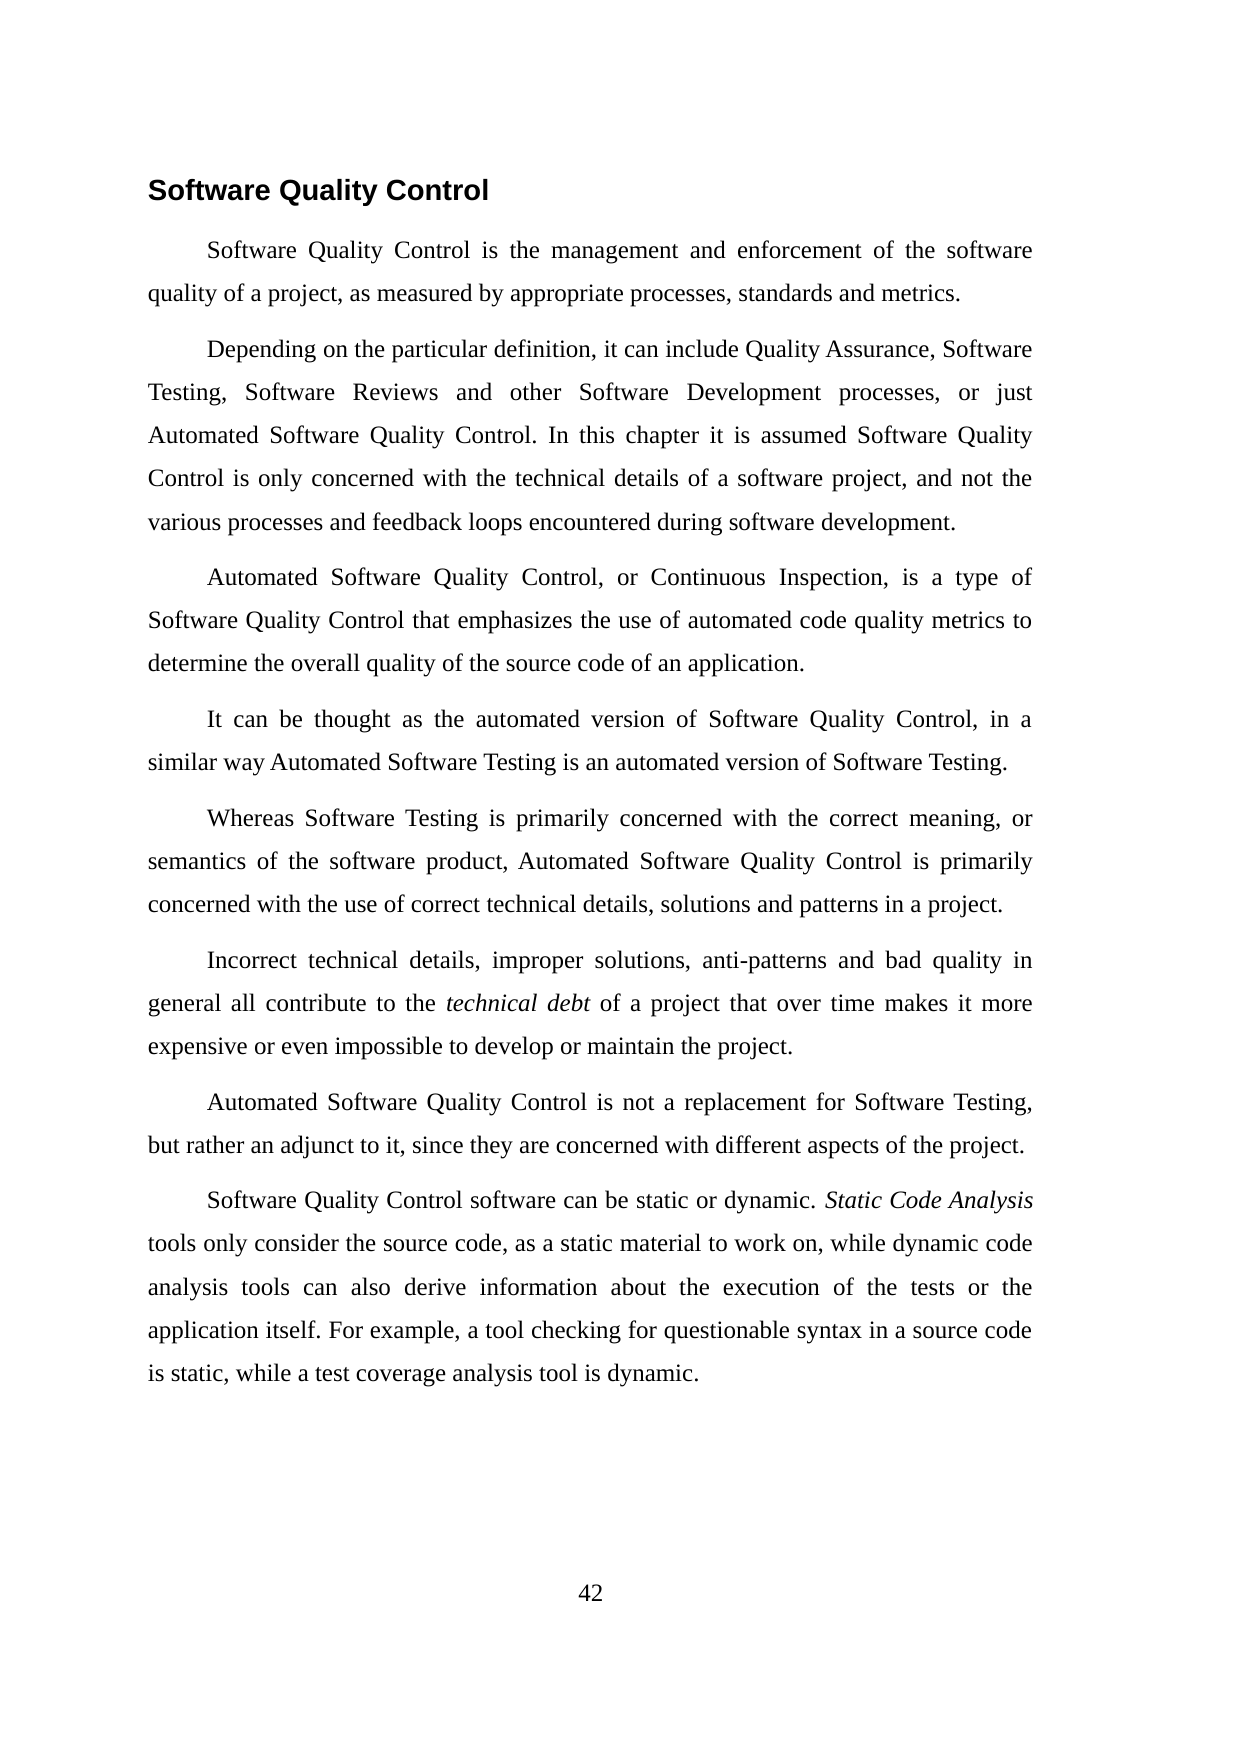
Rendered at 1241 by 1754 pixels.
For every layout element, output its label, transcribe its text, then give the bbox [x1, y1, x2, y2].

text It can be thought as the automated version of Software Quality Control, in a similar way Automated Software Testing is an automated version of Software Testing. [148, 704, 1033, 776]
text Software Quality Control software can be static or dynamic. Static Code Analysis tools only consider the source code, as a static material to work on, while dynamic code analysis tools can also derive information about the execution of the tests or the application itself. For example, a tool checking for questionable syntax in a source code is static, while a test coverage analysis tool is dynamic. [148, 1185, 1033, 1387]
text Incorrect technical details, improper solutions, anti-patterns and bad quality in general all contribute to the technical debt of a project that over time makes it more expensive or even impossible to develop or maintain the project. [148, 945, 1033, 1060]
text Automated Software Quality Control is not a replacement for Software Testing, but rather an adjunct to it, since they are concerned with different aspects of the project. [148, 1087, 1033, 1158]
text Depending on the particular definition, it can include Quality Assurance, Software Testing, Software Reviews and other Software Development processes, or just Automated Software Quality Control. In this chapter it is assumed Software Quality Control is only concerned with the technical details of a software project, and not the various processes and feedback loops encountered during software development. [148, 334, 1033, 535]
subtitle Software Quality Control [148, 173, 1033, 206]
text Automated Software Quality Control, or Continuous Inspection, is a type of Software Quality Control that emphasizes the use of automated code quality metrics to determine the overall quality of the source code of an application. [148, 562, 1033, 677]
text Software Quality Control is the management and enforcement of the software quality of a project, as measured by appropriate processes, standards and metrics. [148, 235, 1033, 307]
text Whereas Software Testing is primarily concerned with the correct meaning, or semantics of the software product, Automated Software Quality Control is primarily concerned with the use of correct technical details, solutions and patterns in a project. [148, 803, 1033, 918]
